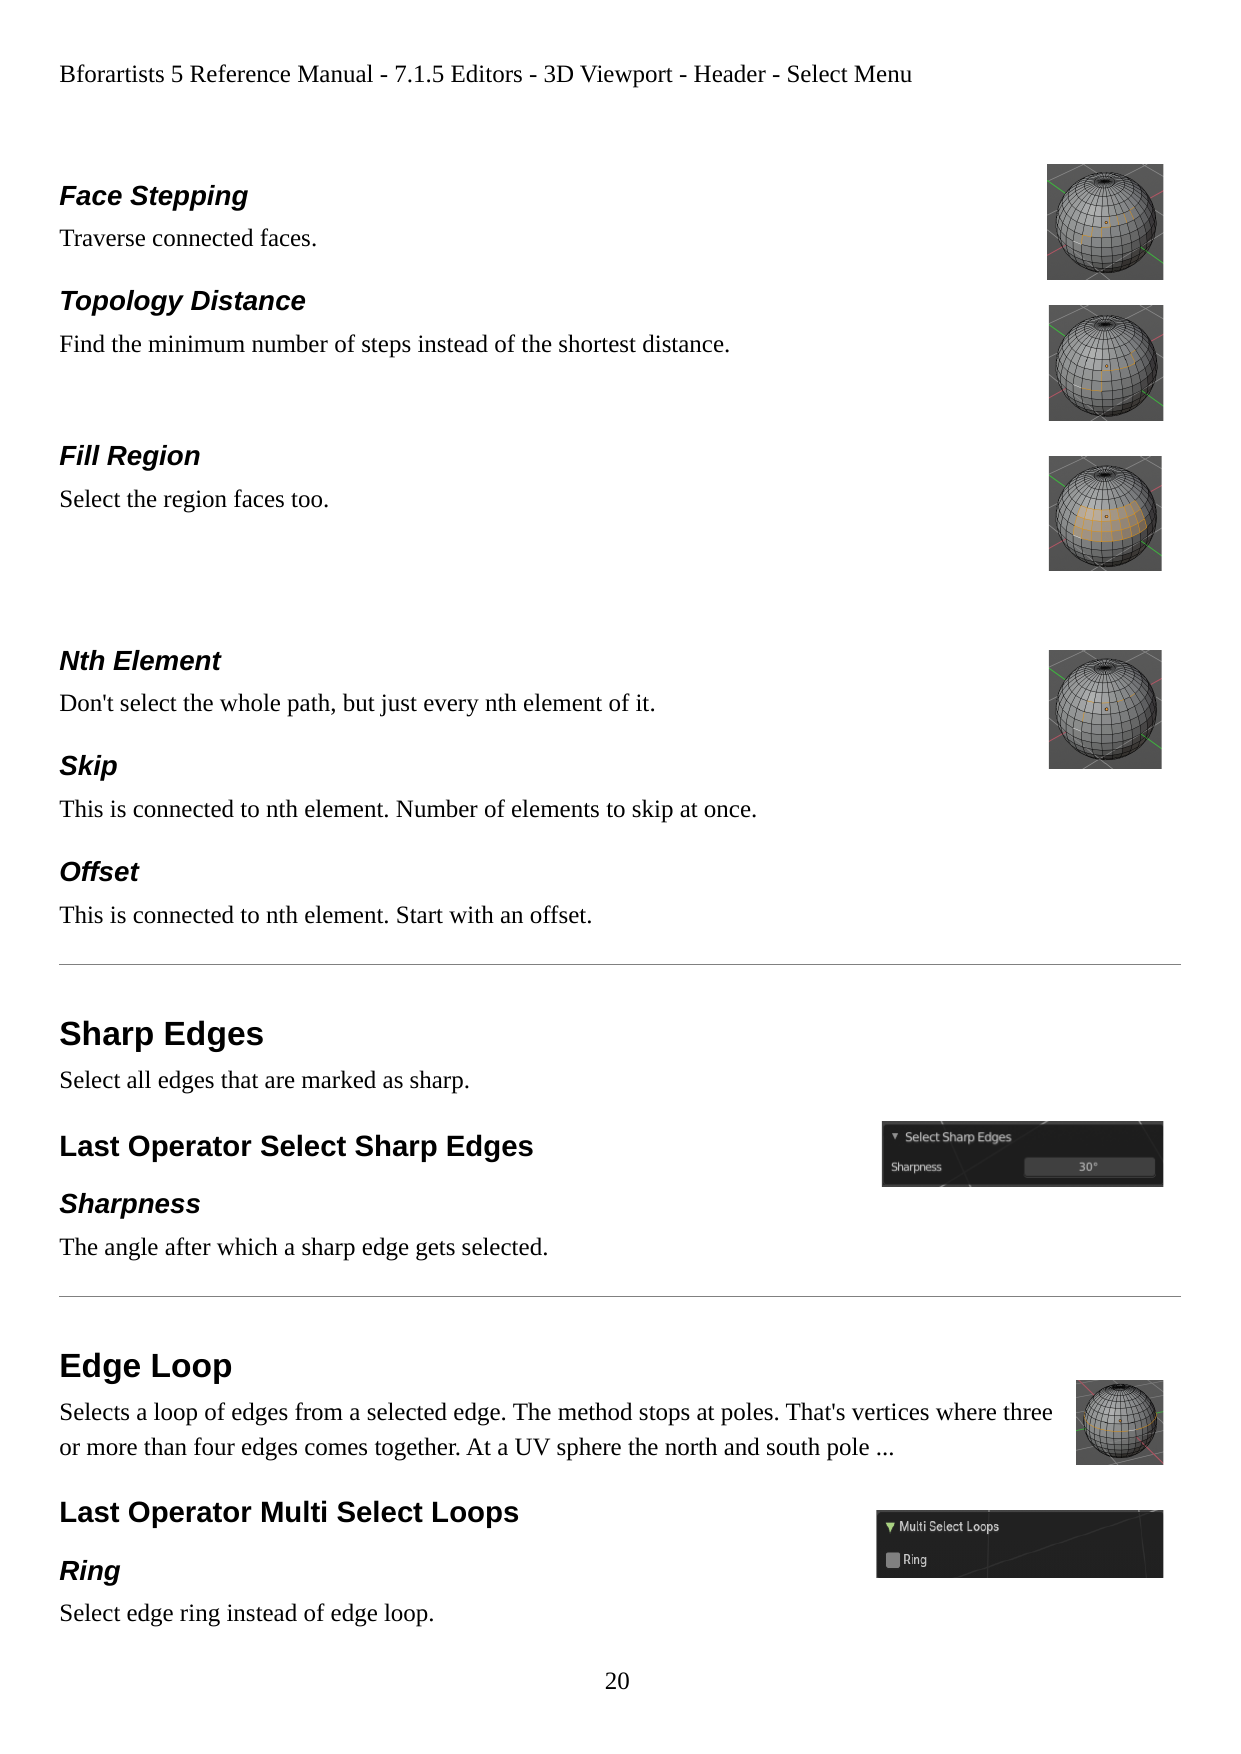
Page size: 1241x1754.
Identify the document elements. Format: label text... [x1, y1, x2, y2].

text Don't select the whole path, but just every nth element of it. [59, 688, 1048, 717]
text Select the region faces too. [59, 484, 1048, 513]
subtitle Edge Loop [59, 1346, 1181, 1385]
picture [1076, 1380, 1164, 1465]
subtitle Ring [59, 1554, 1181, 1586]
text Select all edges that are marked as sharp. [59, 1065, 1181, 1094]
text Traverse connected faces. [59, 223, 1047, 252]
subtitle Offset [59, 856, 1181, 888]
picture [876, 1510, 1164, 1578]
subtitle Last Operator Multi Select Loops [59, 1495, 1181, 1529]
subtitle [1164, 179, 1181, 211]
picture [881, 1121, 1164, 1187]
subtitle Last Operator Select Sharp Edges [59, 1129, 881, 1163]
subtitle Nth Element [59, 644, 1181, 676]
subtitle Topology Distance [59, 285, 1181, 317]
picture [1047, 164, 1164, 280]
picture [1048, 650, 1162, 769]
text Selects a loop of edges from a selected edge. The method stops at poles. That's vertices where three or more than four edges comes together. At a UV sphere the north and south pole ... [59, 1397, 1076, 1461]
text This is connected to nth element. Start with an offset. [59, 900, 1181, 929]
subtitle Sharp Edges [59, 1014, 1181, 1053]
subtitle Skip [59, 750, 1181, 782]
text Select edge ring instead of edge loop. [59, 1598, 1181, 1627]
subtitle Face Stepping [59, 179, 1047, 211]
picture [1048, 456, 1162, 571]
text This is connected to nth element. Number of elements to skip at once. [59, 794, 1181, 823]
text Find the minimum number of steps instead of the shortest distance. [59, 329, 1048, 358]
subtitle Fill Region [59, 440, 1181, 472]
text The angle after which a sharp edge gets selected. [59, 1232, 1181, 1261]
picture [1048, 305, 1164, 421]
subtitle Sharpness [59, 1188, 1181, 1219]
